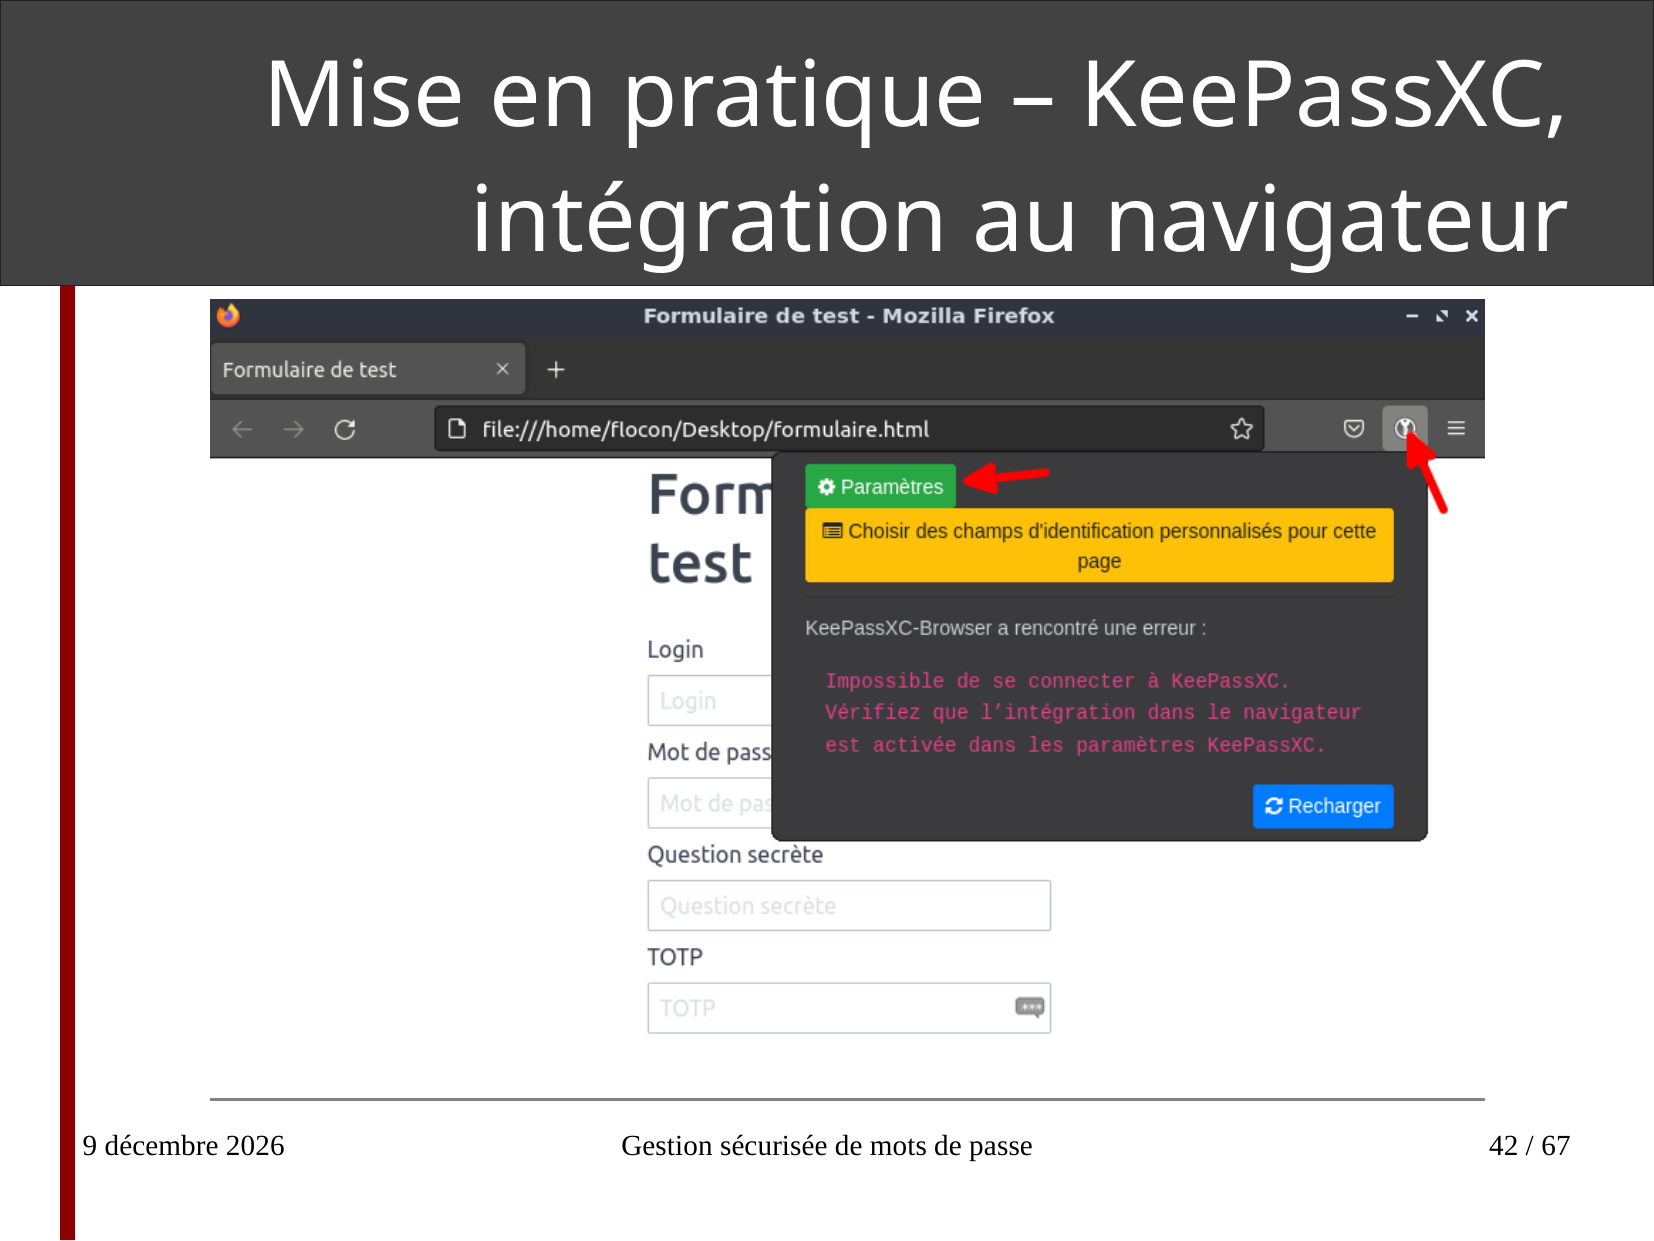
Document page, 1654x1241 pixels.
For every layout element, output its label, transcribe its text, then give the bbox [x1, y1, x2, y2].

title Mise en pratique – KeePassXC, intégration au navigateur [82, 27, 1571, 279]
picture [210, 299, 1485, 1098]
